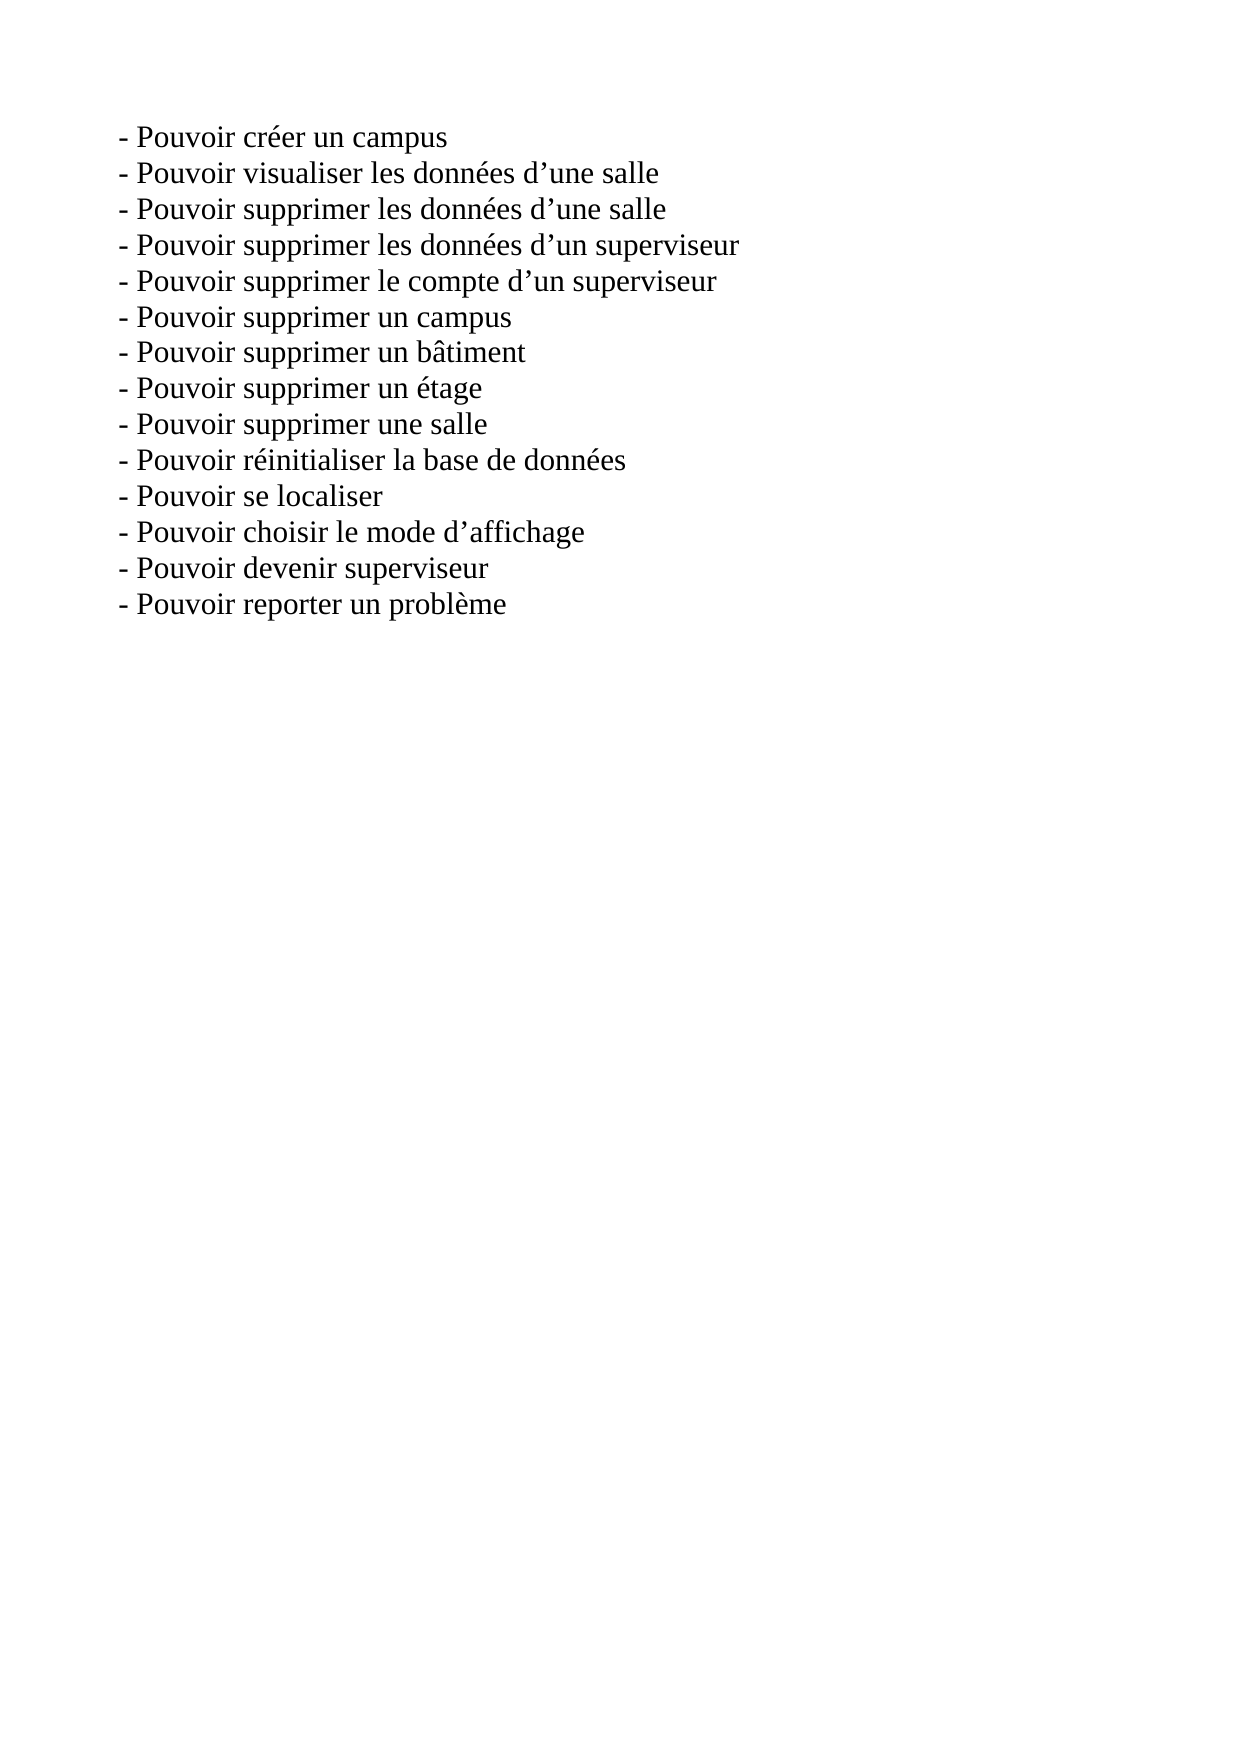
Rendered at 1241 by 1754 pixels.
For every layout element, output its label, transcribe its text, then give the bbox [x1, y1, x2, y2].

text - Pouvoir supprimer le compte d’un superviseur [118, 262, 1122, 298]
text - Pouvoir supprimer les données d’une salle [118, 190, 1122, 226]
text - Pouvoir visualiser les données d’une salle [118, 154, 1122, 190]
text - Pouvoir devenir superviseur [118, 549, 1122, 585]
text - Pouvoir réinitialiser la base de données [118, 442, 1122, 477]
text - Pouvoir supprimer un bâtiment [118, 334, 1122, 370]
text - Pouvoir supprimer un étage [118, 370, 1122, 406]
text - Pouvoir choisir le mode d’affichage [118, 513, 1122, 549]
text - Pouvoir créer un campus [118, 118, 1122, 154]
text - Pouvoir supprimer un campus [118, 298, 1122, 334]
text - Pouvoir se localiser [118, 477, 1122, 513]
text - Pouvoir supprimer une salle [118, 406, 1122, 442]
text - Pouvoir reporter un problème [118, 585, 1122, 621]
text - Pouvoir supprimer les données d’un superviseur [118, 226, 1122, 262]
